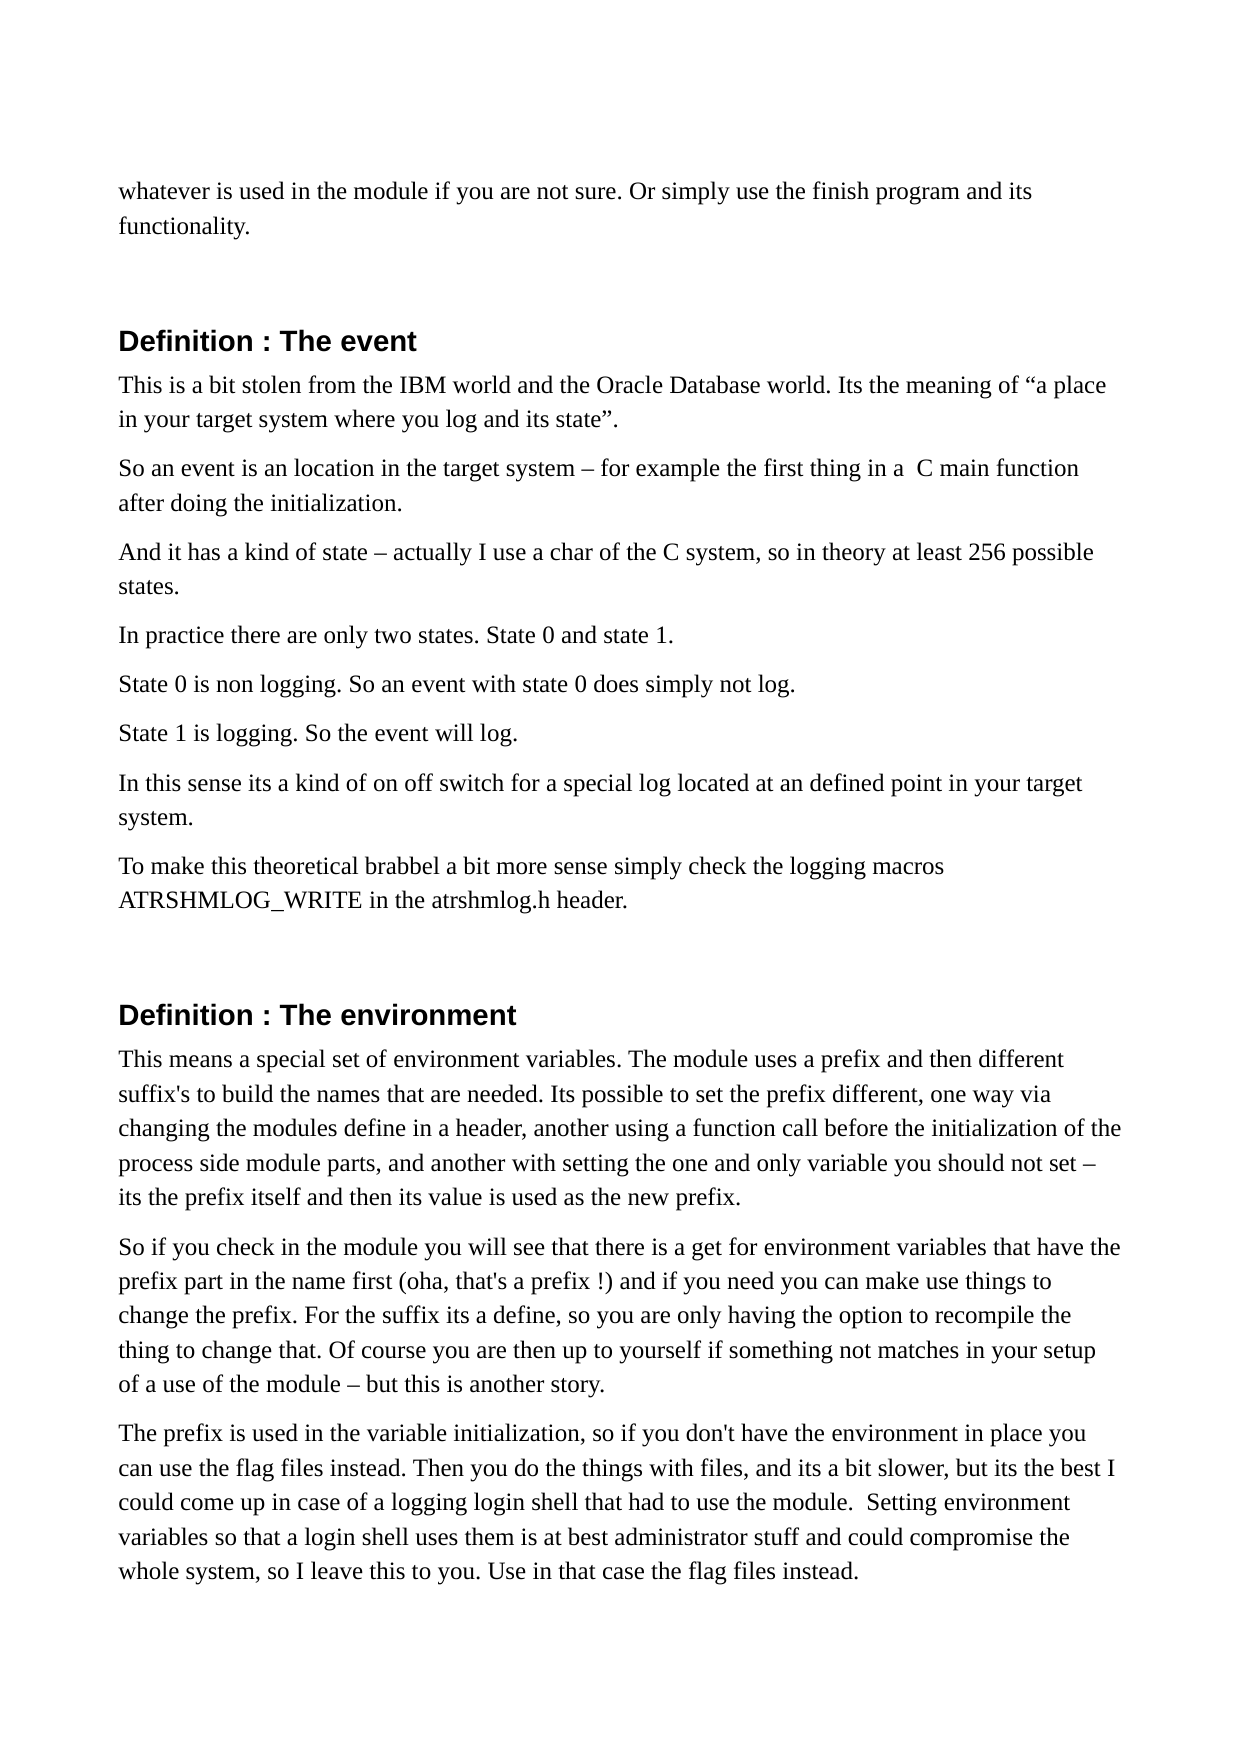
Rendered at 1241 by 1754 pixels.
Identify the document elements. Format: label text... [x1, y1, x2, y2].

subtitle Definition : The environment [118, 998, 1122, 1032]
text So if you check in the module you will see that there is a get for environment variables that have the prefix part in the name first (oha, that's a prefix !) and if you need you can make use things to change the prefix. For the suffix its a define, so you are only having the option to recompile the thing to change that. Of course you are then up to yourself if something not matches in your setup of a use of the module – but this is another story. [118, 1232, 1122, 1398]
text State 1 is logging. So the event will log. [118, 718, 1122, 747]
text And it has a kind of state – actually I use a char of the C system, so in theory at least 256 possible states. [118, 537, 1122, 600]
text So an event is an location in the target system – for example the first thing in a C main function after doing the initialization. [118, 453, 1122, 517]
text State 0 is non logging. So an event with state 0 does simply not log. [118, 669, 1122, 698]
text whatever is used in the module if you are not sure. Or simply use the finish program and its functionality. [118, 176, 1122, 239]
text The prefix is used in the variable initialization, so if you don't have the environment in place you can use the flag files instead. Then you do the things with files, and its a bit slower, but its the best I could come up in case of a logging login shell that had to use the module. Setting environment variables so that a login shell uses them is at best administrator stuff and could compromise the whole system, so I leave this to you. Use in that case the flag files instead. [118, 1418, 1122, 1585]
text To make this theoretical brabbel a bit more sense simply check the logging macros ATRSHMLOG_WRITE in the atrshmlog.h header. [118, 851, 1122, 914]
text In this sense its a kind of on off switch for a special log located at an defined point in your target system. [118, 768, 1122, 831]
text In practice there are only two states. State 0 and state 1. [118, 620, 1122, 649]
text This means a special set of environment variables. The module uses a prefix and then different suffix's to build the names that are needed. Its possible to set the prefix different, one way via changing the modules define in a header, another using a function call before the initialization of the process side module parts, and another with setting the one and only variable you should not set – its the prefix itself and then its value is used as the new prefix. [118, 1044, 1122, 1211]
subtitle Definition : The event [118, 323, 1122, 357]
text This is a bit stolen from the IBM world and the Oracle Database world. Its the meaning of “a place in your target system where you log and its state”. [118, 370, 1122, 433]
